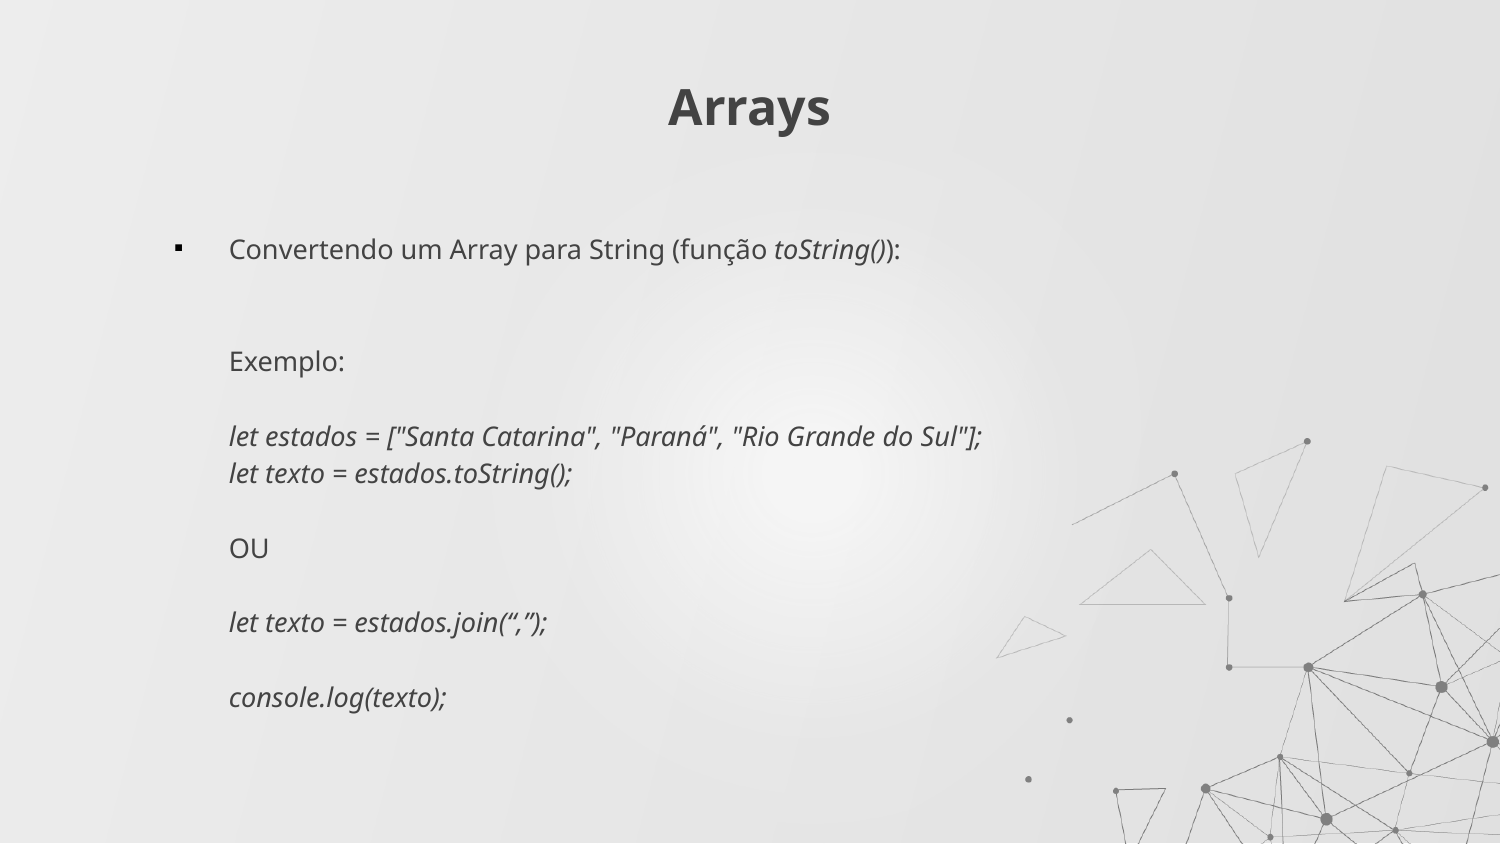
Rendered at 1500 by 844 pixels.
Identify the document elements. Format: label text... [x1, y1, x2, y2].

picture [0, 0, 1500, 844]
title Arrays [60, 60, 1441, 216]
list Convertendo um Array para String (função toString()): Exemplo: let estados = ["Santa Catarina", "Paraná", "Rio Grande do Sul"]; let texto = estados.toString(); OU let texto = estados.join(“,”); console.log(texto); [142, 216, 1278, 455]
